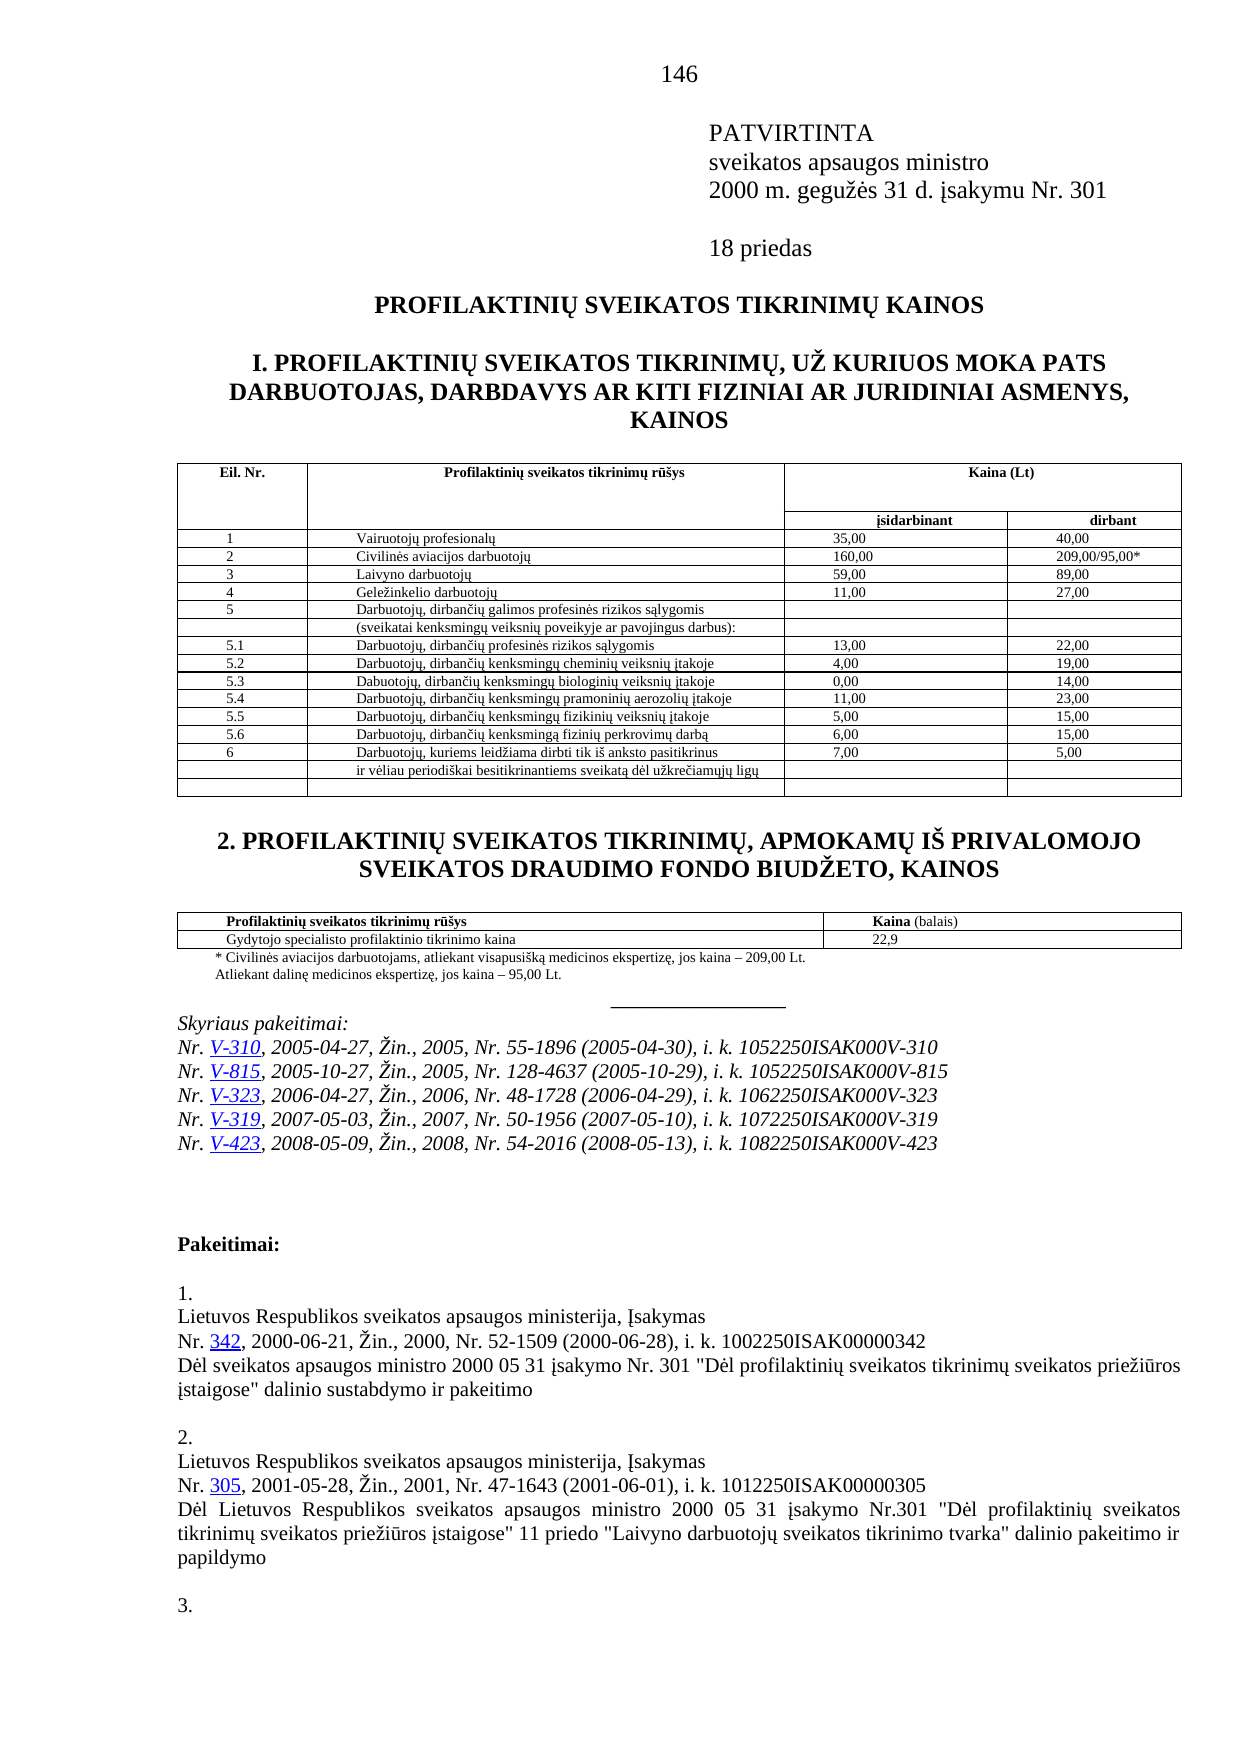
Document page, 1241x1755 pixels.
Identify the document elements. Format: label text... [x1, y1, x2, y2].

table_cell Gydytojo specialisto profilaktinio tikrinimo kaina [178, 931, 823, 948]
text ______________ [215, 982, 1181, 1011]
table_cell 5.2 [178, 655, 307, 671]
table_cell [178, 779, 307, 796]
table_cell Darbuotojų, dirbančių galimos profesinės rizikos sąlygomis [308, 601, 784, 618]
table_cell [785, 601, 1007, 618]
table_cell [1008, 601, 1181, 618]
text Lietuvos Respublikos sveikatos apsaugos ministerija, Įsakymas [177, 1304, 1181, 1328]
table_cell 27,00 [1008, 583, 1181, 600]
text Nr. V-310, 2005-04-27, Žin., 2005, Nr. 55-1896 (2005-04-30), i. k. 1052250ISAK000V-310 [177, 1035, 1181, 1059]
table_cell 11,00 [785, 690, 1007, 707]
table_cell Civilinės aviacijos darbuotojų [308, 548, 784, 564]
table_cell 15,00 [1008, 708, 1181, 725]
text 2000 m. gegužės 31 d. įsakymu Nr. 301 [709, 176, 1181, 204]
table_cell [785, 619, 1007, 636]
table_cell 40,00 [1008, 530, 1181, 547]
table_cell Darbuotojų, kuriems leidžiama dirbti tik iš anksto pasitikrinus [308, 744, 784, 760]
table_cell Dabuotojų, dirbančių kenksmingų biologinių veiksnių įtakoje [308, 673, 784, 689]
text 2. [177, 1425, 1181, 1449]
text Pakeitimai: [177, 1232, 1181, 1256]
table_header Profilaktinių sveikatos tikrinimų rūšys [308, 464, 784, 529]
table_cell [178, 761, 307, 778]
table_cell 59,00 [785, 566, 1007, 582]
table_cell [1008, 619, 1181, 636]
table_cell [1008, 761, 1181, 778]
table_cell 5,00 [1008, 744, 1181, 760]
table_cell [308, 779, 784, 796]
text I. PROFILAKTINIŲ SVEIKATOS TIKRINIMŲ, UŽ KURIUOS MOKA PATS DARBUOTOJAS, DARBDAVYS AR KITI FIZINIAI AR JURIDINIAI ASMENYS, KAINOS [177, 348, 1181, 434]
table_cell 3 [178, 566, 307, 582]
text 18 priedas [709, 233, 1181, 262]
text 2. PROFILAKTINIŲ SVEIKATOS TIKRINIMŲ, APMOKAMŲ IŠ PRIVALOMOJO SVEIKATOS DRAUDIMO FONDO BIUDŽETO, KAINOS [177, 826, 1181, 883]
table_cell 160,00 [785, 548, 1007, 564]
table_cell 5 [178, 601, 307, 618]
text 3. [177, 1593, 1181, 1617]
table_cell Darbuotojų, dirbančių kenksmingą fizinių perkrovimų darbą [308, 726, 784, 743]
text * Civilinės aviacijos darbuotojams, atliekant visapusišką medicinos ekspertizę, jos kaina – 209,00 Lt. [215, 949, 1181, 966]
text Skyriaus pakeitimai: [177, 1011, 1181, 1035]
table_cell 1 [178, 530, 307, 547]
table_cell 5.6 [178, 726, 307, 743]
text Dėl sveikatos apsaugos ministro 2000 05 31 įsakymo Nr. 301 "Dėl profilaktinių sveikatos tikrinimų sveikatos priežiūros įstaigose" dalinio sustabdymo ir pakeitimo [177, 1353, 1181, 1401]
table_cell 4 [178, 583, 307, 600]
table_cell Laivyno darbuotojų [308, 566, 784, 582]
table_cell Darbuotojų, dirbančių kenksmingų pramoninių aerozolių įtakoje [308, 690, 784, 707]
table_cell 6 [178, 744, 307, 760]
table_cell 11,00 [785, 583, 1007, 600]
table_cell 2 [178, 548, 307, 564]
table_cell 15,00 [1008, 726, 1181, 743]
table_cell 23,00 [1008, 690, 1181, 707]
table_cell dirbant [1008, 512, 1181, 529]
table_cell Vairuotojų profesionalų [308, 530, 784, 547]
table_cell įsidarbinant [785, 512, 1007, 529]
table_cell 22,9 [824, 931, 1181, 948]
table_cell [785, 779, 1007, 796]
table_cell ir vėliau periodiškai besitikrinantiems sveikatą dėl užkrečiamųjų ligų [308, 761, 784, 778]
text Nr. V-423, 2008-05-09, Žin., 2008, Nr. 54-2016 (2008-05-13), i. k. 1082250ISAK000V-423 [177, 1131, 1181, 1155]
text Dėl Lietuvos Respublikos sveikatos apsaugos ministro 2000 05 31 įsakymo Nr.301 "Dėl profilaktinių sveikatos tikrinimų sveikatos priežiūros įstaigose" 11 priedo "Laivyno darbuotojų sveikatos tikrinimo tvarka" dalinio pakeitimo ir papildymo [177, 1497, 1181, 1569]
table_cell 5.5 [178, 708, 307, 725]
text Lietuvos Respublikos sveikatos apsaugos ministerija, Įsakymas [177, 1449, 1181, 1473]
text Nr. V-323, 2006-04-27, Žin., 2006, Nr. 48-1728 (2006-04-29), i. k. 1062250ISAK000V-323 [177, 1083, 1181, 1107]
table_cell [785, 761, 1007, 778]
table_header Kaina (Lt) [785, 464, 1181, 511]
table_header Kaina (balais) [824, 913, 1181, 930]
table_cell 13,00 [785, 637, 1007, 653]
text Nr. V-319, 2007-05-03, Žin., 2007, Nr. 50-1956 (2007-05-10), i. k. 1072250ISAK000V-319 [177, 1107, 1181, 1131]
text Atliekant dalinę medicinos ekspertizę, jos kaina – 95,00 Lt. [215, 966, 1181, 982]
table_cell 0,00 [785, 673, 1007, 689]
table_cell 22,00 [1008, 637, 1181, 653]
table_cell [1008, 779, 1181, 796]
text Nr. V-815, 2005-10-27, Žin., 2005, Nr. 128-4637 (2005-10-29), i. k. 1052250ISAK000V-815 [177, 1059, 1181, 1083]
table_cell 7,00 [785, 744, 1007, 760]
text 1. [177, 1280, 1181, 1304]
table_cell Darbuotojų, dirbančių kenksmingų fizikinių veiksnių įtakoje [308, 708, 784, 725]
table_cell 89,00 [1008, 566, 1181, 582]
table_cell 5,00 [785, 708, 1007, 725]
text Nr. 342, 2000-06-21, Žin., 2000, Nr. 52-1509 (2000-06-28), i. k. 1002250ISAK00000342 [177, 1328, 1181, 1353]
table_header Eil. Nr. [178, 464, 307, 529]
table_cell 6,00 [785, 726, 1007, 743]
table_cell 19,00 [1008, 655, 1181, 671]
table_cell [178, 619, 307, 636]
table_cell 35,00 [785, 530, 1007, 547]
table_cell Darbuotojų, dirbančių kenksmingų cheminių veiksnių įtakoje [308, 655, 784, 671]
text PATVIRTINTA [709, 118, 1181, 147]
table_cell (sveikatai kenksmingų veiksnių poveikyje ar pavojingus darbus): [308, 619, 784, 636]
table_cell 5.3 [178, 673, 307, 689]
text sveikatos apsaugos ministro [709, 147, 1181, 176]
text PROFILAKTINIŲ SVEIKATOS TIKRINIMŲ KAINOS [177, 291, 1181, 319]
text Nr. 305, 2001-05-28, Žin., 2001, Nr. 47-1643 (2001-06-01), i. k. 1012250ISAK00000305 [177, 1473, 1181, 1497]
table_cell 5.1 [178, 637, 307, 653]
table_cell 4,00 [785, 655, 1007, 671]
table_cell Darbuotojų, dirbančių profesinės rizikos sąlygomis [308, 637, 784, 653]
table_cell Geležinkelio darbuotojų [308, 583, 784, 600]
table_header Profilaktinių sveikatos tikrinimų rūšys [178, 913, 823, 930]
table_cell 5.4 [178, 690, 307, 707]
table_cell 14,00 [1008, 673, 1181, 689]
table_cell 209,00/95,00* [1008, 548, 1181, 564]
